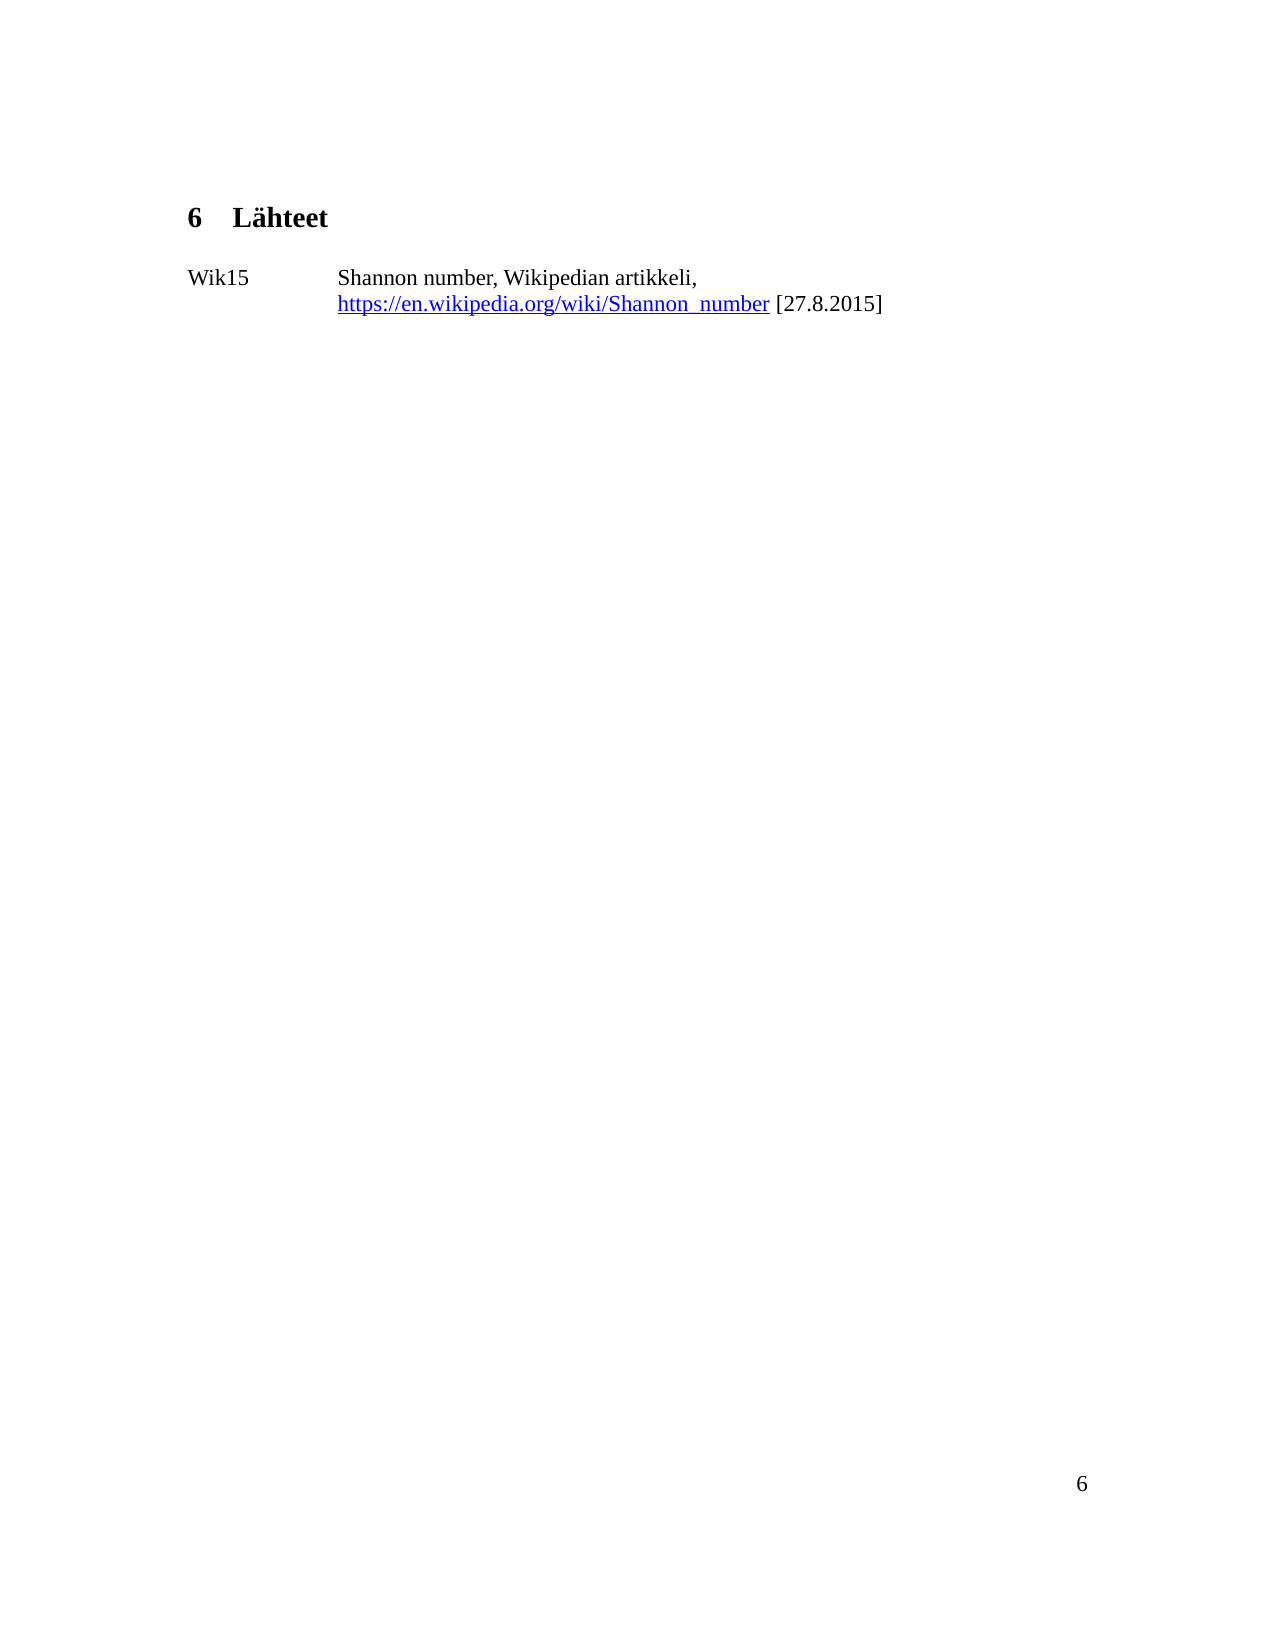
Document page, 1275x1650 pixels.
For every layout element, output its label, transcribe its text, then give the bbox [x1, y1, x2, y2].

subtitle Lähteet [187, 200, 1087, 233]
text Wik15 Shannon number, Wikipedian artikkeli, https://en.wikipedia.org/wiki/Shannon_number [27.8.2015] [187, 263, 1087, 316]
